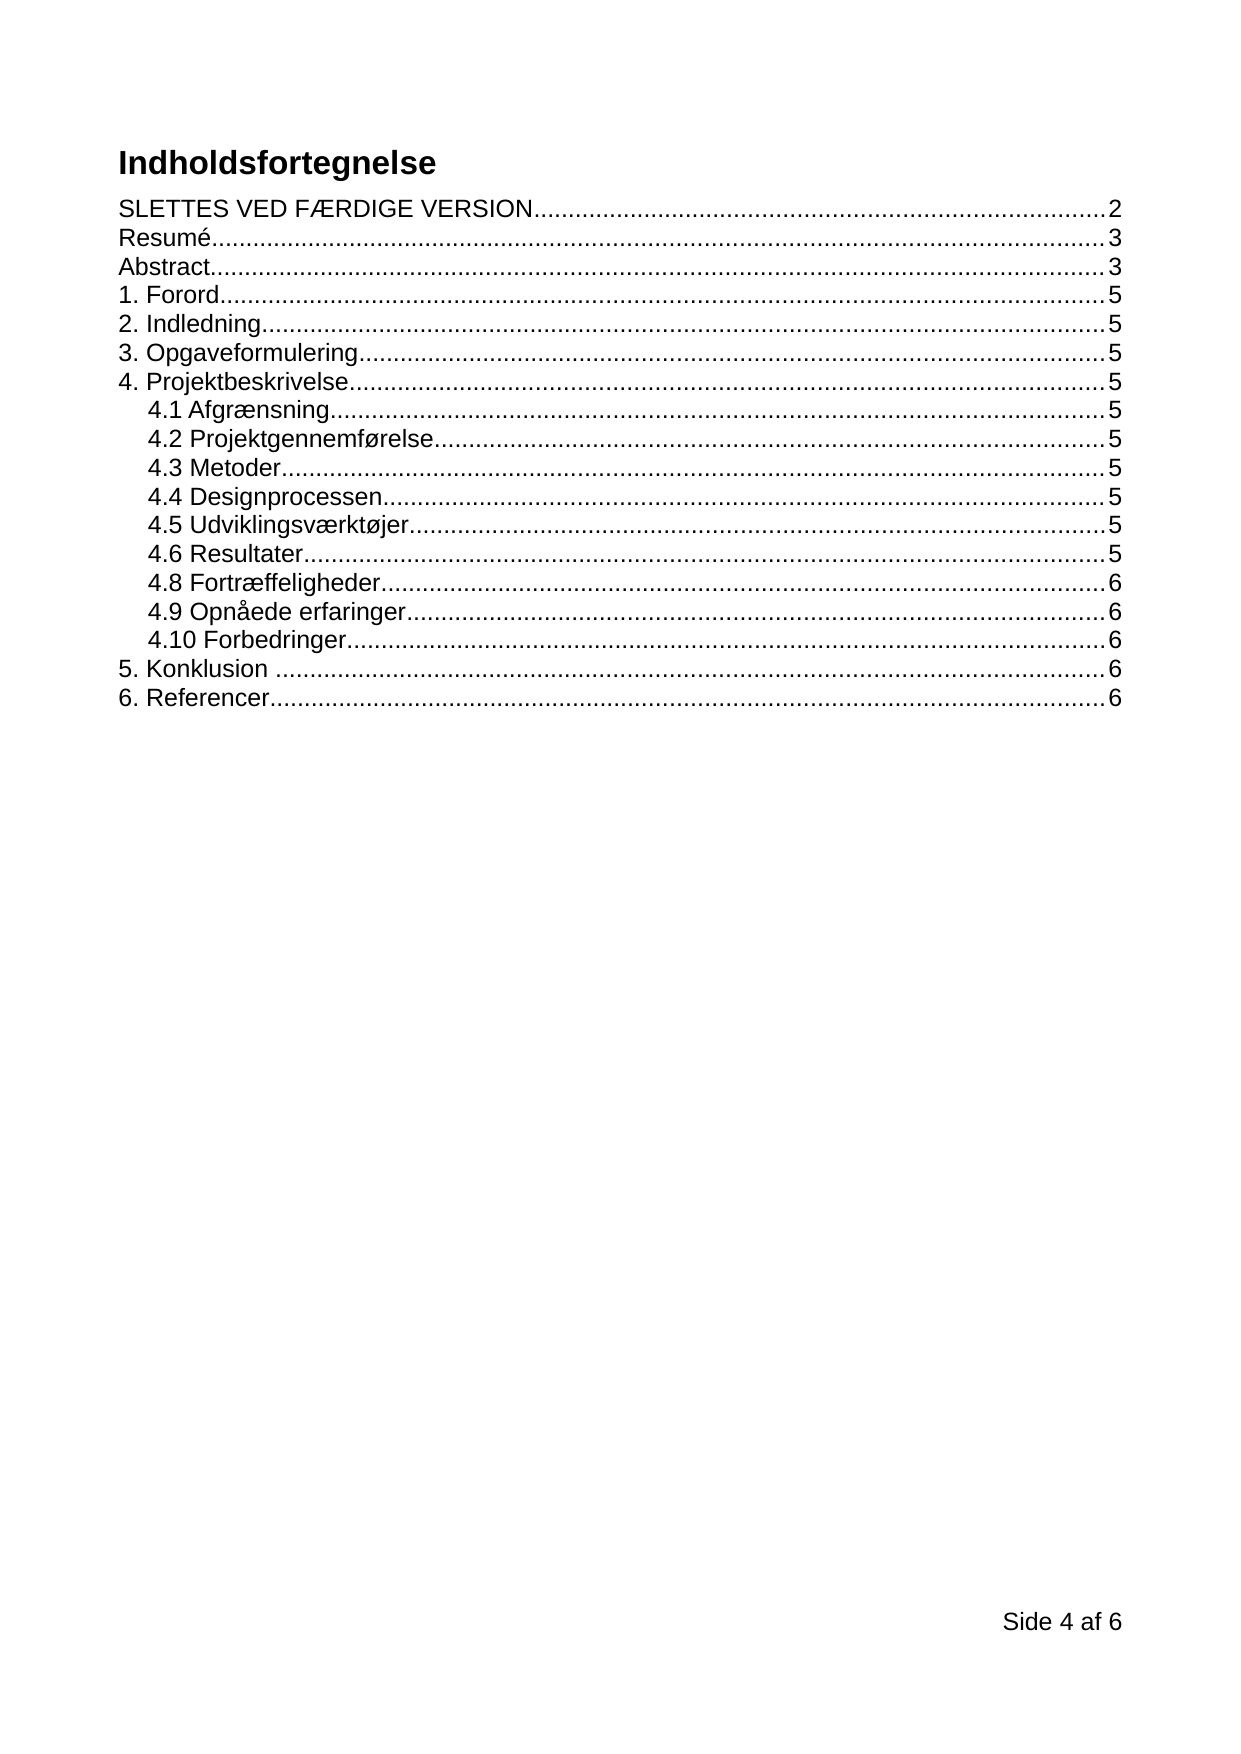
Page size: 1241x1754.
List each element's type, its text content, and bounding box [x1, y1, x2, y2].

text Resumé 3 [118, 223, 1122, 252]
text 5. Konklusion 6 [118, 654, 1122, 683]
text 4. Projektbeskrivelse 5 [118, 367, 1122, 395]
text 4.6 Resultater 5 [148, 539, 1122, 568]
subtitle Indholdsfortegnelse [118, 143, 1122, 182]
text Abstract 3 [118, 252, 1122, 280]
text 4.5 Udviklingsværktøjer 5 [148, 510, 1122, 539]
text 4.1 Afgrænsning 5 [148, 395, 1122, 424]
text 4.4 Designprocessen 5 [148, 482, 1122, 510]
text 4.3 Metoder 5 [148, 453, 1122, 482]
text 4.8 Fortræffeligheder 6 [148, 568, 1122, 597]
text 4.2 Projektgennemførelse 5 [148, 424, 1122, 453]
text 2. Indledning 5 [118, 309, 1122, 338]
text 6. Referencer 6 [118, 683, 1122, 712]
text 4.10 Forbedringer 6 [148, 625, 1122, 654]
text 4.9 Opnåede erfaringer 6 [148, 597, 1122, 625]
text 1. Forord 5 [118, 280, 1122, 309]
text 3. Opgaveformulering 5 [118, 338, 1122, 367]
text SLETTES VED FÆRDIGE VERSION 2 [118, 194, 1122, 223]
